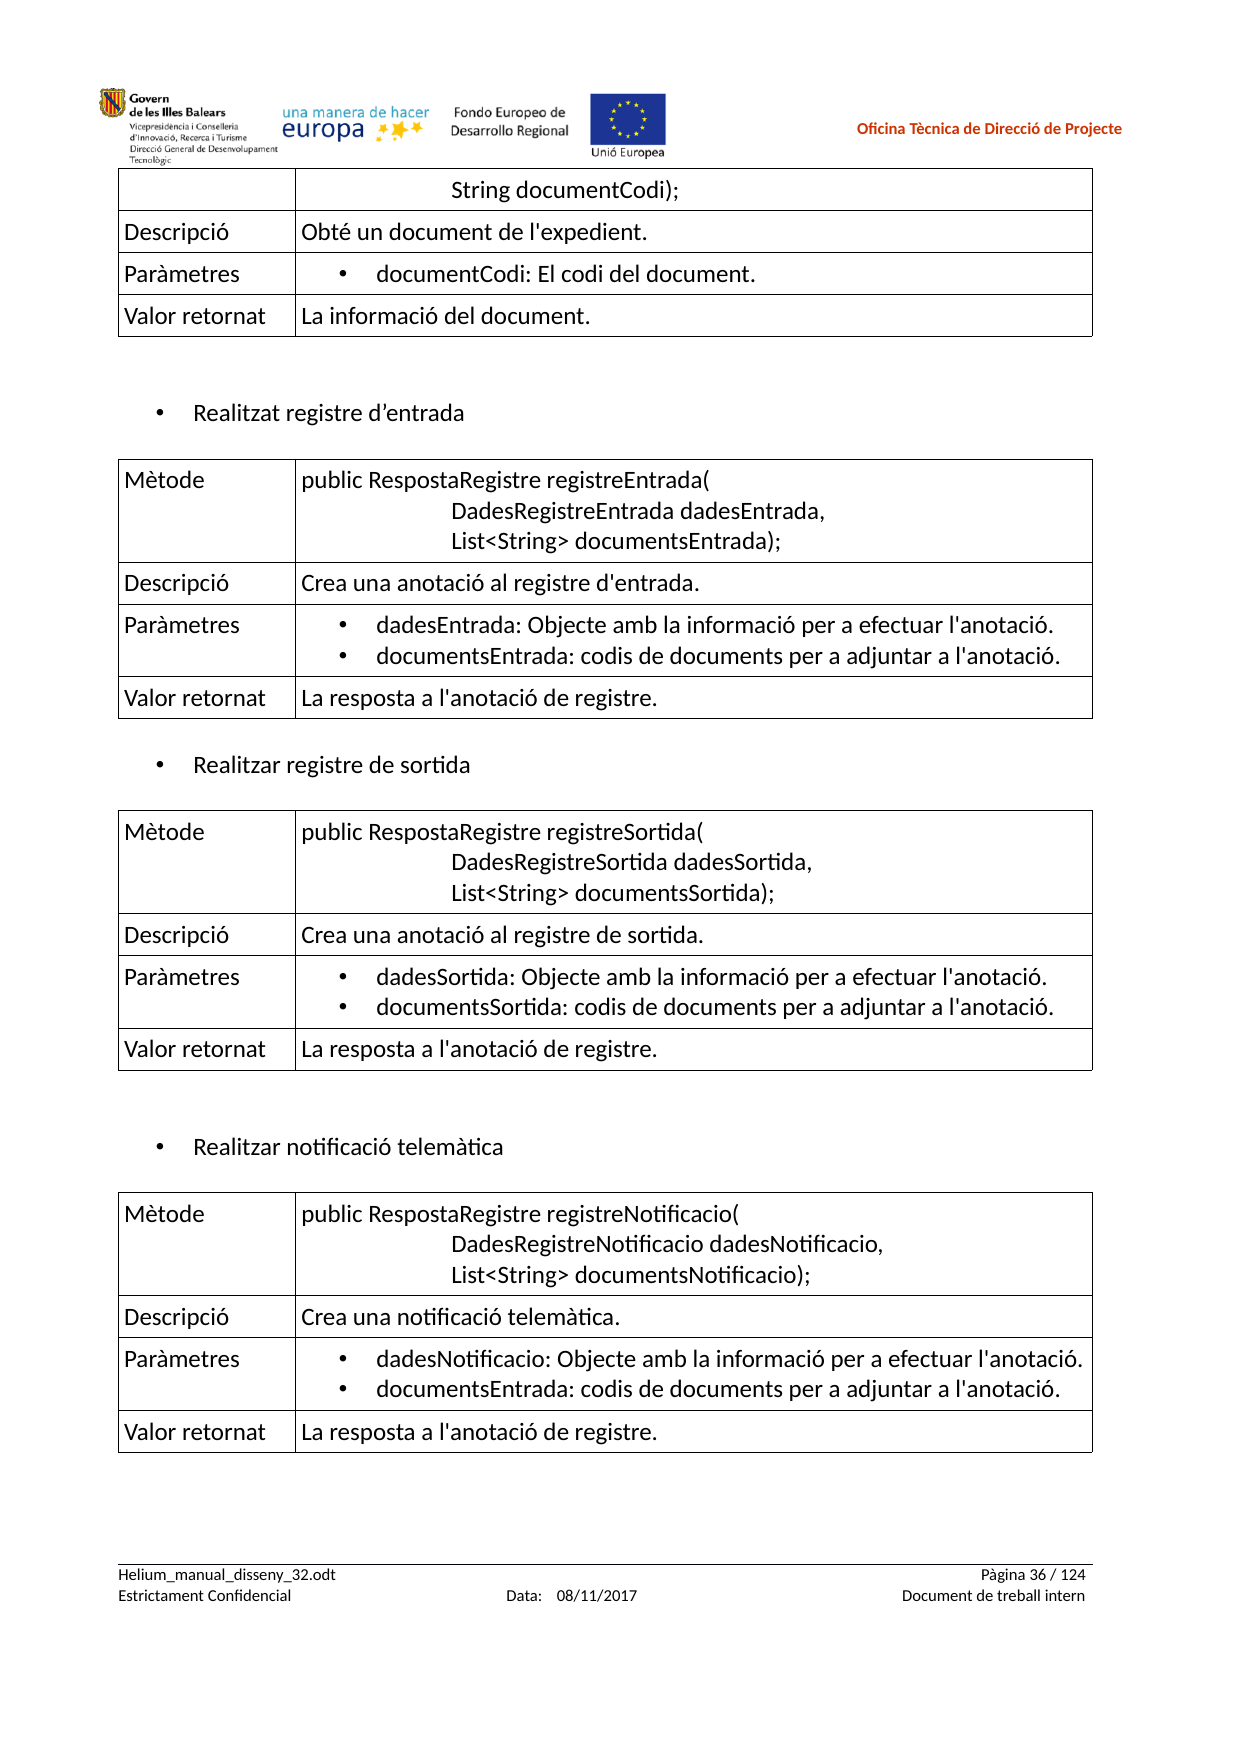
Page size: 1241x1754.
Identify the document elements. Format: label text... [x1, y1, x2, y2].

table_cell Paràmetres [119, 605, 295, 676]
table_cell documentCodi: El codi del document. [296, 253, 1092, 294]
table_header public RespostaRegistre registreEntrada( DadesRegistreEntrada dadesEntrada, List<String> documentsEntrada); [296, 460, 1092, 562]
table_cell La informació del document. [296, 295, 1092, 336]
table_cell Paràmetres [119, 956, 295, 1028]
table_cell Valor retornat [119, 1029, 295, 1070]
table_cell Paràmetres [119, 253, 295, 294]
list Realitzar notificació telemàtica [156, 1131, 1122, 1162]
table_cell dadesNotificacio: Objecte amb la informació per a efectuar l'anotació. documentsEntrada: codis de documents per a adjuntar a l'anotació. [296, 1338, 1092, 1410]
table_header String documentCodi); [296, 169, 1092, 210]
table_cell La resposta a l'anotació de registre. [296, 677, 1092, 718]
table_cell dadesSortida: Objecte amb la informació per a efectuar l'anotació. documentsSortida: codis de documents per a adjuntar a l'anotació. [296, 956, 1092, 1028]
table_header public RespostaRegistre registreSortida( DadesRegistreSortida dadesSortida, List<String> documentsSortida); [296, 811, 1092, 913]
table_cell La resposta a l'anotació de registre. [296, 1029, 1092, 1070]
table_cell Crea una notificació telemàtica. [296, 1296, 1092, 1337]
table_cell La resposta a l'anotació de registre. [296, 1411, 1092, 1452]
table_header Mètode [119, 811, 295, 913]
table_cell Valor retornat [119, 1411, 295, 1452]
table_cell Descripció [119, 211, 295, 252]
list Realitzat registre d’entrada [156, 397, 1122, 428]
table_header Mètode [119, 460, 295, 562]
table_header Mètode [119, 1193, 295, 1295]
table_cell Crea una anotació al registre de sortida. [296, 914, 1092, 955]
picture [99, 87, 668, 166]
table_cell Valor retornat [119, 677, 295, 718]
table_header [119, 169, 295, 210]
list Realitzar registre de sortida [156, 749, 1122, 779]
table_cell Valor retornat [119, 295, 295, 336]
table_cell Paràmetres [119, 1338, 295, 1410]
table_cell Descripció [119, 563, 295, 604]
table_cell Obté un document de l'expedient. [296, 211, 1092, 252]
table_cell Descripció [119, 1296, 295, 1337]
table_cell Descripció [119, 914, 295, 955]
table_cell dadesEntrada: Objecte amb la informació per a efectuar l'anotació. documentsEntrada: codis de documents per a adjuntar a l'anotació. [296, 605, 1092, 676]
table_header public RespostaRegistre registreNotificacio( DadesRegistreNotificacio dadesNotificacio, List<String> documentsNotificacio); [296, 1193, 1092, 1295]
table_cell Crea una anotació al registre d'entrada. [296, 563, 1092, 604]
